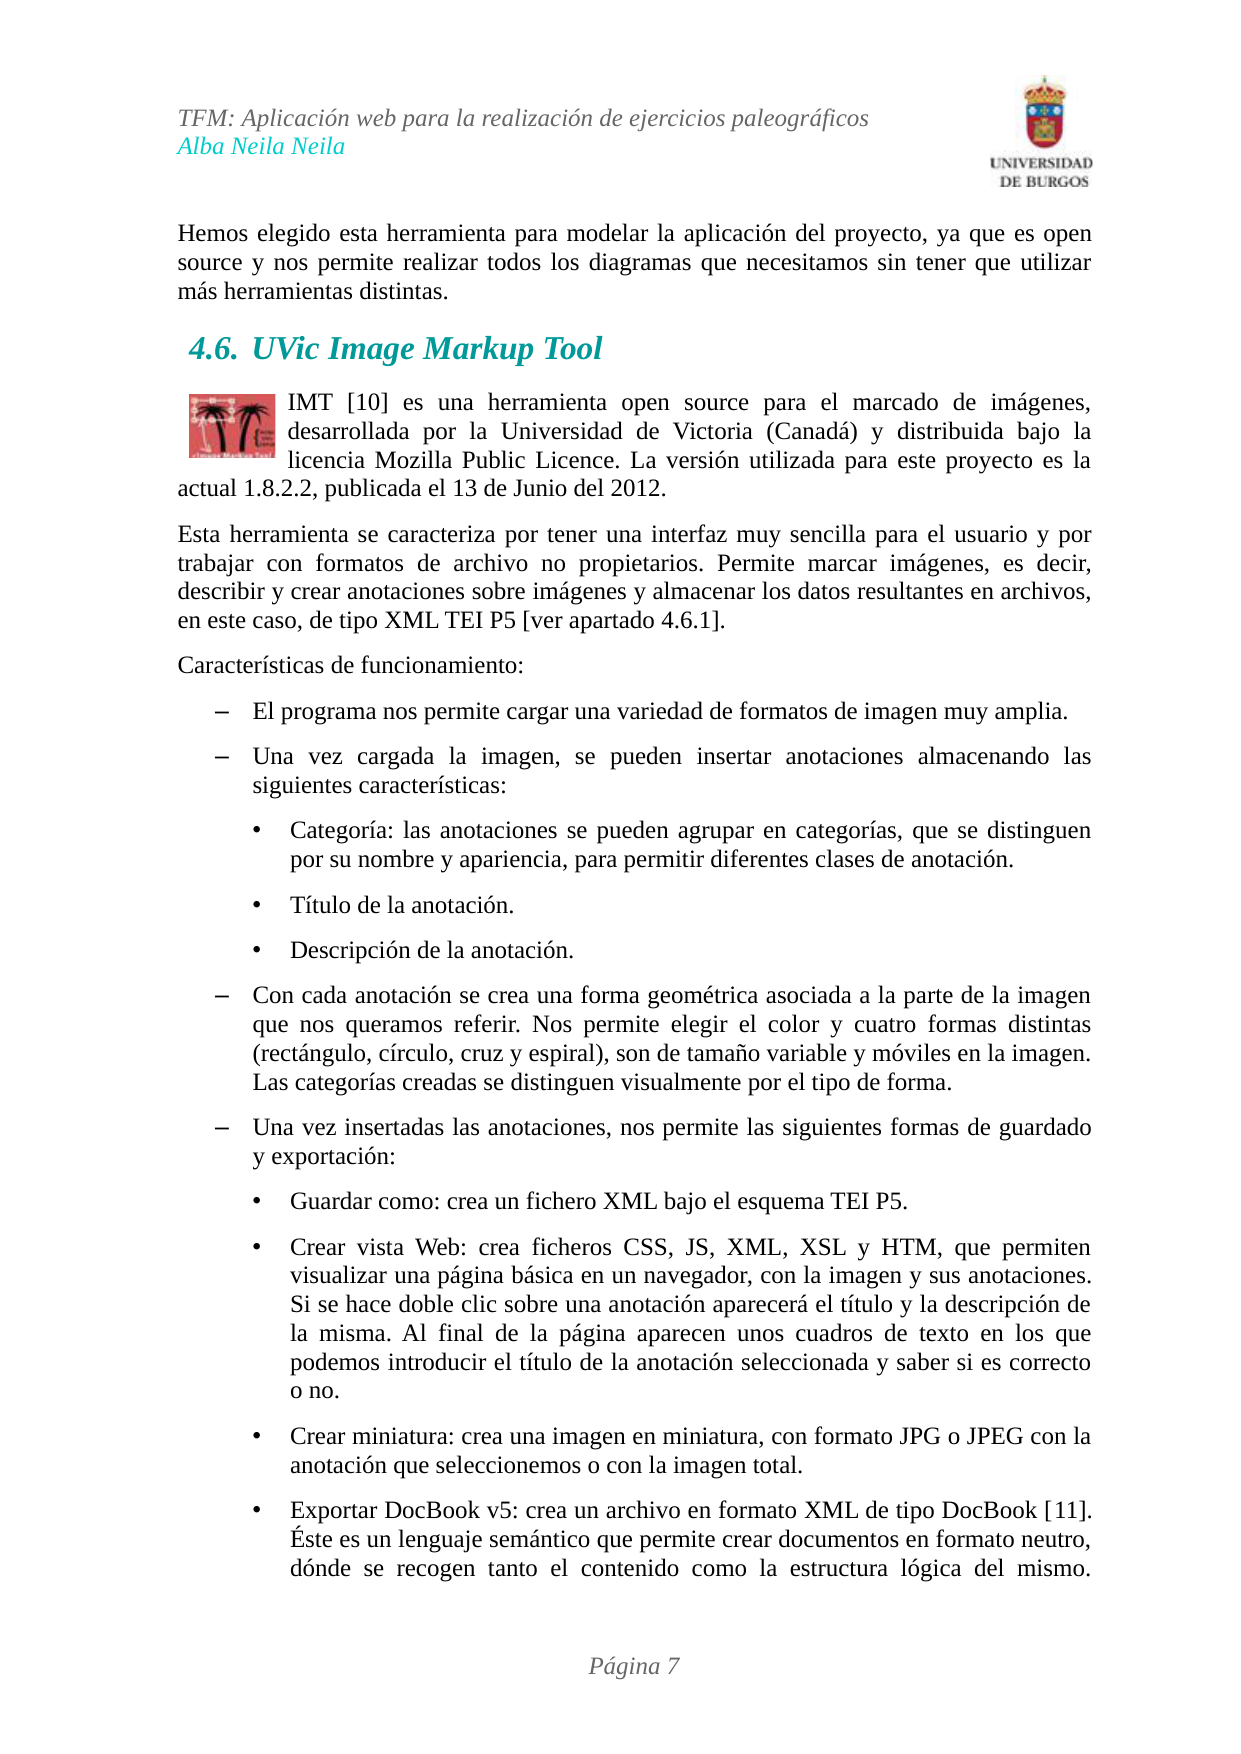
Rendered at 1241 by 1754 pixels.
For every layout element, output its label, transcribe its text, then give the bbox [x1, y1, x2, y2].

picture [990, 75, 1093, 187]
list Exportar DocBook v5: crea un archivo en formato XML de tipo DocBook [11]. Éste es un lenguaje semántico que permite crear documentos en formato neutro, dónde se recogen tanto el contenido como la estructura lógica del mismo. [252, 1495, 1092, 1581]
text IMT [10] es una herramienta open source para el marcado de imágenes, desarrollada por la Universidad de Victoria (Canadá) y distribuida bajo la licencia Mozilla Public Licence. La versión utilizada para este proyecto es la actual 1.8.2.2, publicada el 13 de Junio del 2012. [177, 387, 1092, 502]
list Guardar como: crea un fichero XML bajo el esquema TEI P5. [252, 1186, 1092, 1215]
list Categoría: las anotaciones se pueden agrupar en categorías, que se distinguen por su nombre y apariencia, para permitir diferentes clases de anotación. [252, 816, 1092, 873]
subtitle UVic Image Markup Tool [189, 328, 1092, 367]
list Descripción de la anotación. [252, 935, 1092, 964]
list Una vez insertadas las anotaciones, nos permite las siguientes formas de guardado y exportación: [215, 1112, 1092, 1170]
picture [189, 394, 276, 458]
list Una vez cargada la imagen, se pueden insertar anotaciones almacenando las siguientes características: [215, 741, 1092, 799]
list Crear vista Web: crea ficheros CSS, JS, XML, XSL y HTM, que permiten visualizar una página básica en un navegador, con la imagen y sus anotaciones. Si se hace doble clic sobre una anotación aparecerá el título y la descripción de la misma. Al final de la página aparecen unos cuadros de texto en los que podemos introducir el título de la anotación seleccionada y saber si es correcto o no. [252, 1232, 1092, 1404]
text Esta herramienta se caracteriza por tener una interfaz muy sencilla para el usuario y por trabajar con formatos de archivo no propietarios. Permite marcar imágenes, es decir, describir y crear anotaciones sobre imágenes y almacenar los datos resultantes en archivos, en este caso, de tipo XML TEI P5 [ver apartado 4.6.1.]. [177, 519, 1092, 634]
list Título de la anotación. [252, 890, 1092, 918]
text Hemos elegido esta herramienta para modelar la aplicación del proyecto, ya que es open source y nos permite realizar todos los diagramas que necesitamos sin tener que utilizar más herramientas distintas. [177, 218, 1092, 304]
text Características de funcionamiento: [177, 651, 1092, 679]
list Con cada anotación se crea una forma geométrica asociada a la parte de la imagen que nos queramos referir. Nos permite elegir el color y cuatro formas distintas (rectángulo, círculo, cruz y espiral), son de tamaño variable y móviles en la imagen. Las categorías creadas se distinguen visualmente por el tipo de forma. [215, 981, 1092, 1096]
list Crear miniatura: crea una imagen en miniatura, con formato JPG o JPEG con la anotación que seleccionemos o con la imagen total. [252, 1421, 1092, 1478]
list El programa nos permite cargar una variedad de formatos de imagen muy amplia. [215, 696, 1092, 725]
